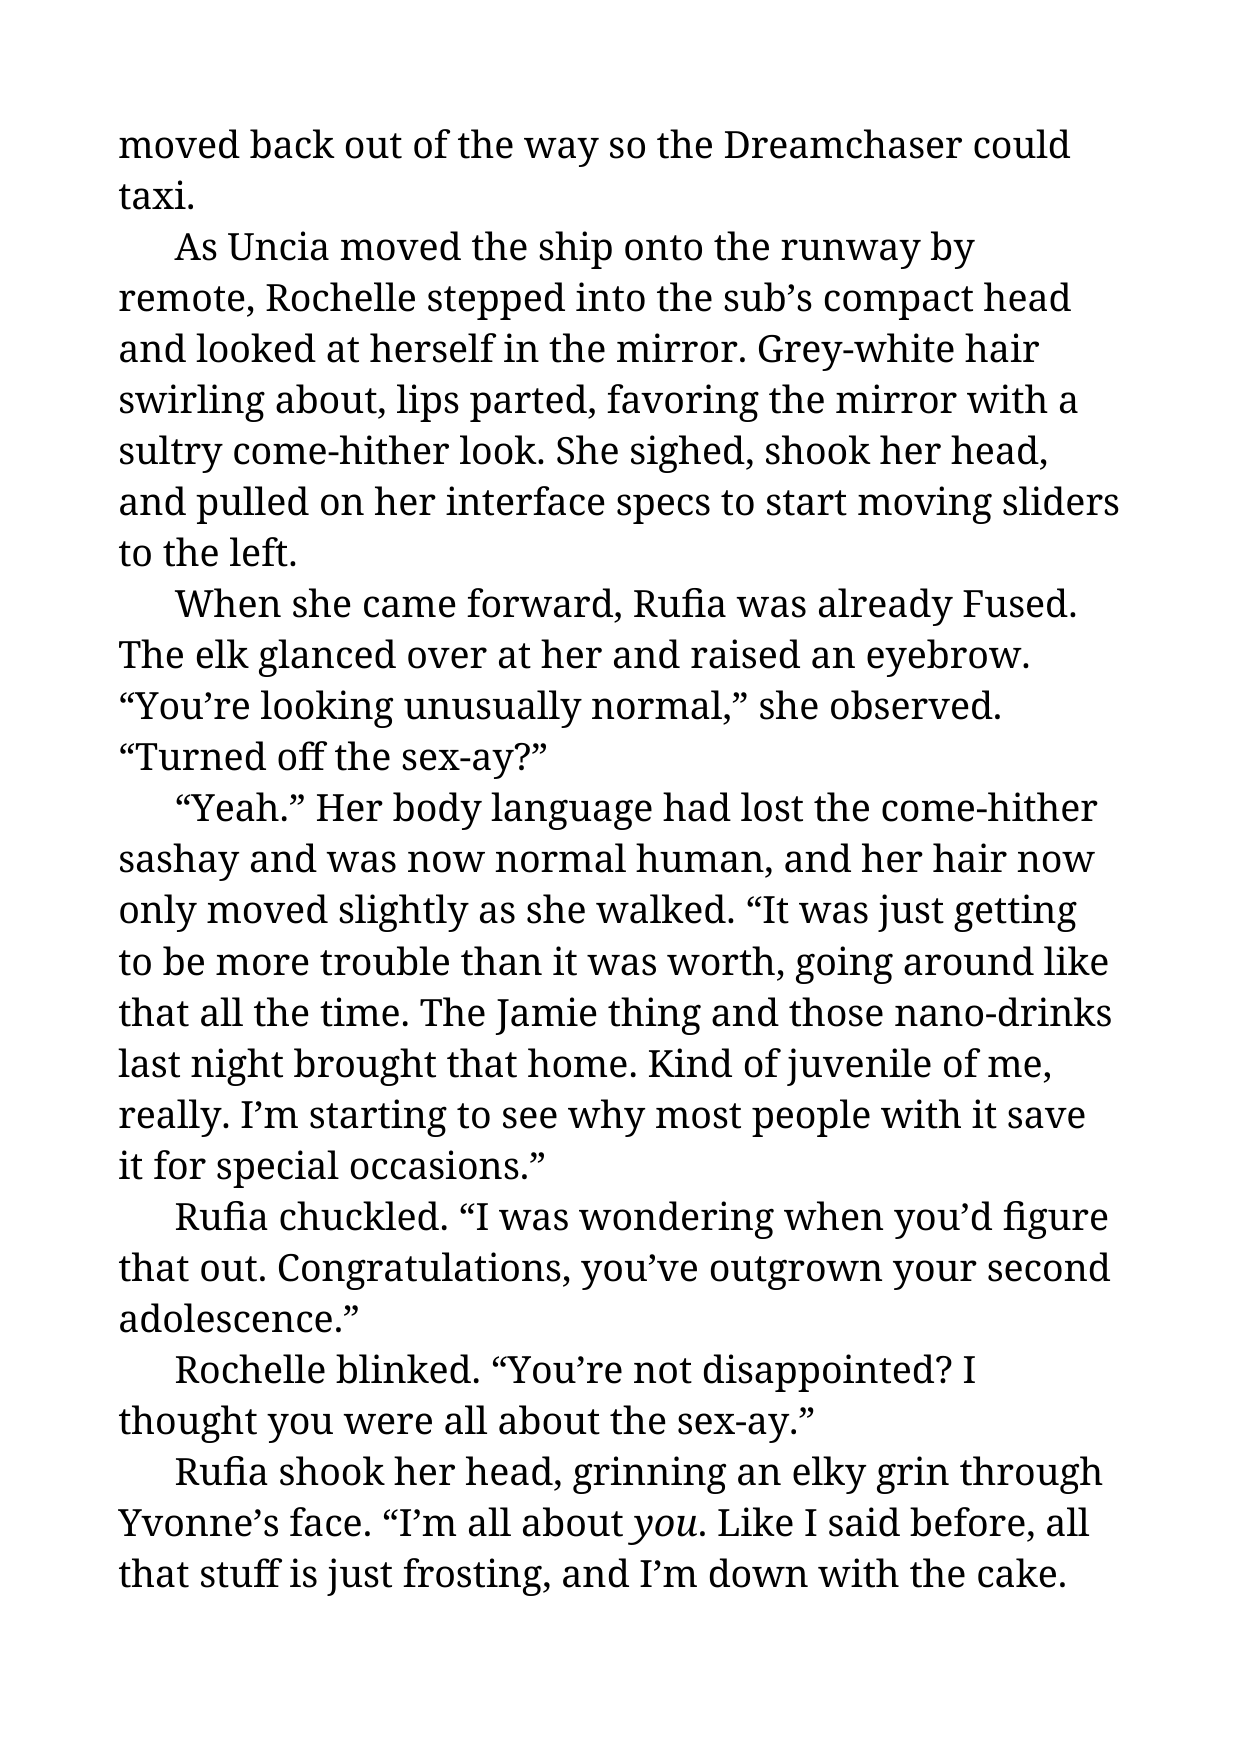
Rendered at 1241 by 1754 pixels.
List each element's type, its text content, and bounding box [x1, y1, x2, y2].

text When she came forward, Rufia was already Fused. The elk glanced over at her and raised an eyebrow. “You’re looking unusually normal,” she observed. “Turned off the sex-ay?” [118, 577, 1122, 782]
text Rochelle blinked. “You’re not disappointed? I thought you were all about the sex-ay.” [118, 1343, 1122, 1445]
text Rufia chuckled. “I was wondering when you’d figure that out. Congratulations, you’ve outgrown your second adolescence.” [118, 1190, 1122, 1343]
text “Yeah.” Her body language had lost the come-hither sashay and was now normal human, and her hair now only moved slightly as she walked. “It was just getting to be more trouble than it was worth, going around like that all the time. The Jamie thing and those nano-drinks last night brought that home. Kind of juvenile of me, really. I’m starting to see why most people with it save it for special occasions.” [118, 782, 1122, 1190]
text As Uncia moved the ship onto the runway by remote, Rochelle stepped into the sub’s compact head and looked at herself in the mirror. Grey-white hair swirling about, lips parted, favoring the mirror with a sultry come-hither look. She sighed, shook her head, and pulled on her interface specs to start moving sliders to the left. [118, 220, 1122, 577]
text moved back out of the way so the Dreamchaser could taxi. [118, 118, 1122, 220]
text Rufia shook her head, grinning an elky grin through Yvonne’s face. “I’m all about you. Like I said before, all that stuff is just frosting, and I’m down with the cake. [118, 1445, 1122, 1598]
